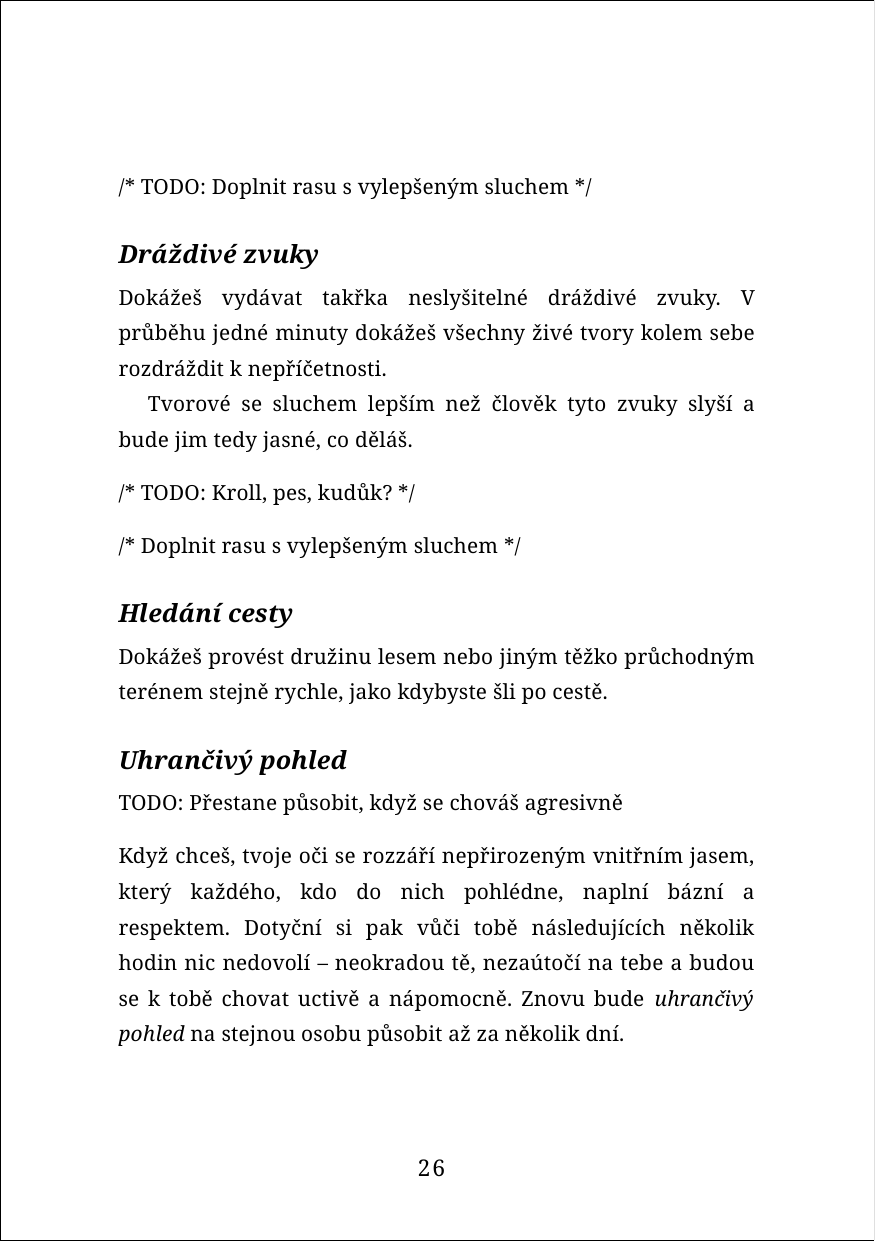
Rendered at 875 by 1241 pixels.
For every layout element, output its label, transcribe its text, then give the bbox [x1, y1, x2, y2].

subtitle Hledání cesty [118, 596, 756, 630]
subtitle Uhrančivý pohled [118, 742, 756, 777]
subtitle Dráždivé zvuky [118, 237, 756, 271]
text /* TODO: Doplnit rasu s vylepšeným sluchem */ [118, 172, 756, 200]
text Dokážeš provést družinu lesem nebo jiným těžko průchodným terénem stejně rychle, jako kdybyste šli po cestě. [118, 642, 756, 706]
text Dokážeš vydávat takřka neslyšitelné dráždivé zvuky. V průběhu jedné minuty dokážeš všechny živé tvory kolem sebe rozdráždit k nepříčetnosti. Tvorové se sluchem lepším než člověk tyto zvuky slyší a bude jim tedy jasné, co děláš. [118, 283, 756, 453]
text TODO: Přestane působit, když se chováš agresivně [118, 788, 756, 817]
text /* Doplnit rasu s vylepšeným sluchem */ [118, 531, 756, 559]
text Když chceš, tvoje oči se rozzáří nepřirozeným vnitřním jasem, který každého, kdo do nich pohlédne, naplní bázní a respektem. Dotyční si pak vůči tobě následujících několik hodin nic nedovolí – neokradou tě, nezaútočí na tebe a budou se k tobě chovat uctivě a nápomocně. Znovu bude uhrančivý pohled na stejnou osobu působit až za několik dní. [118, 842, 756, 1048]
text /* TODO: Kroll, pes, kudůk? */ [118, 478, 756, 506]
